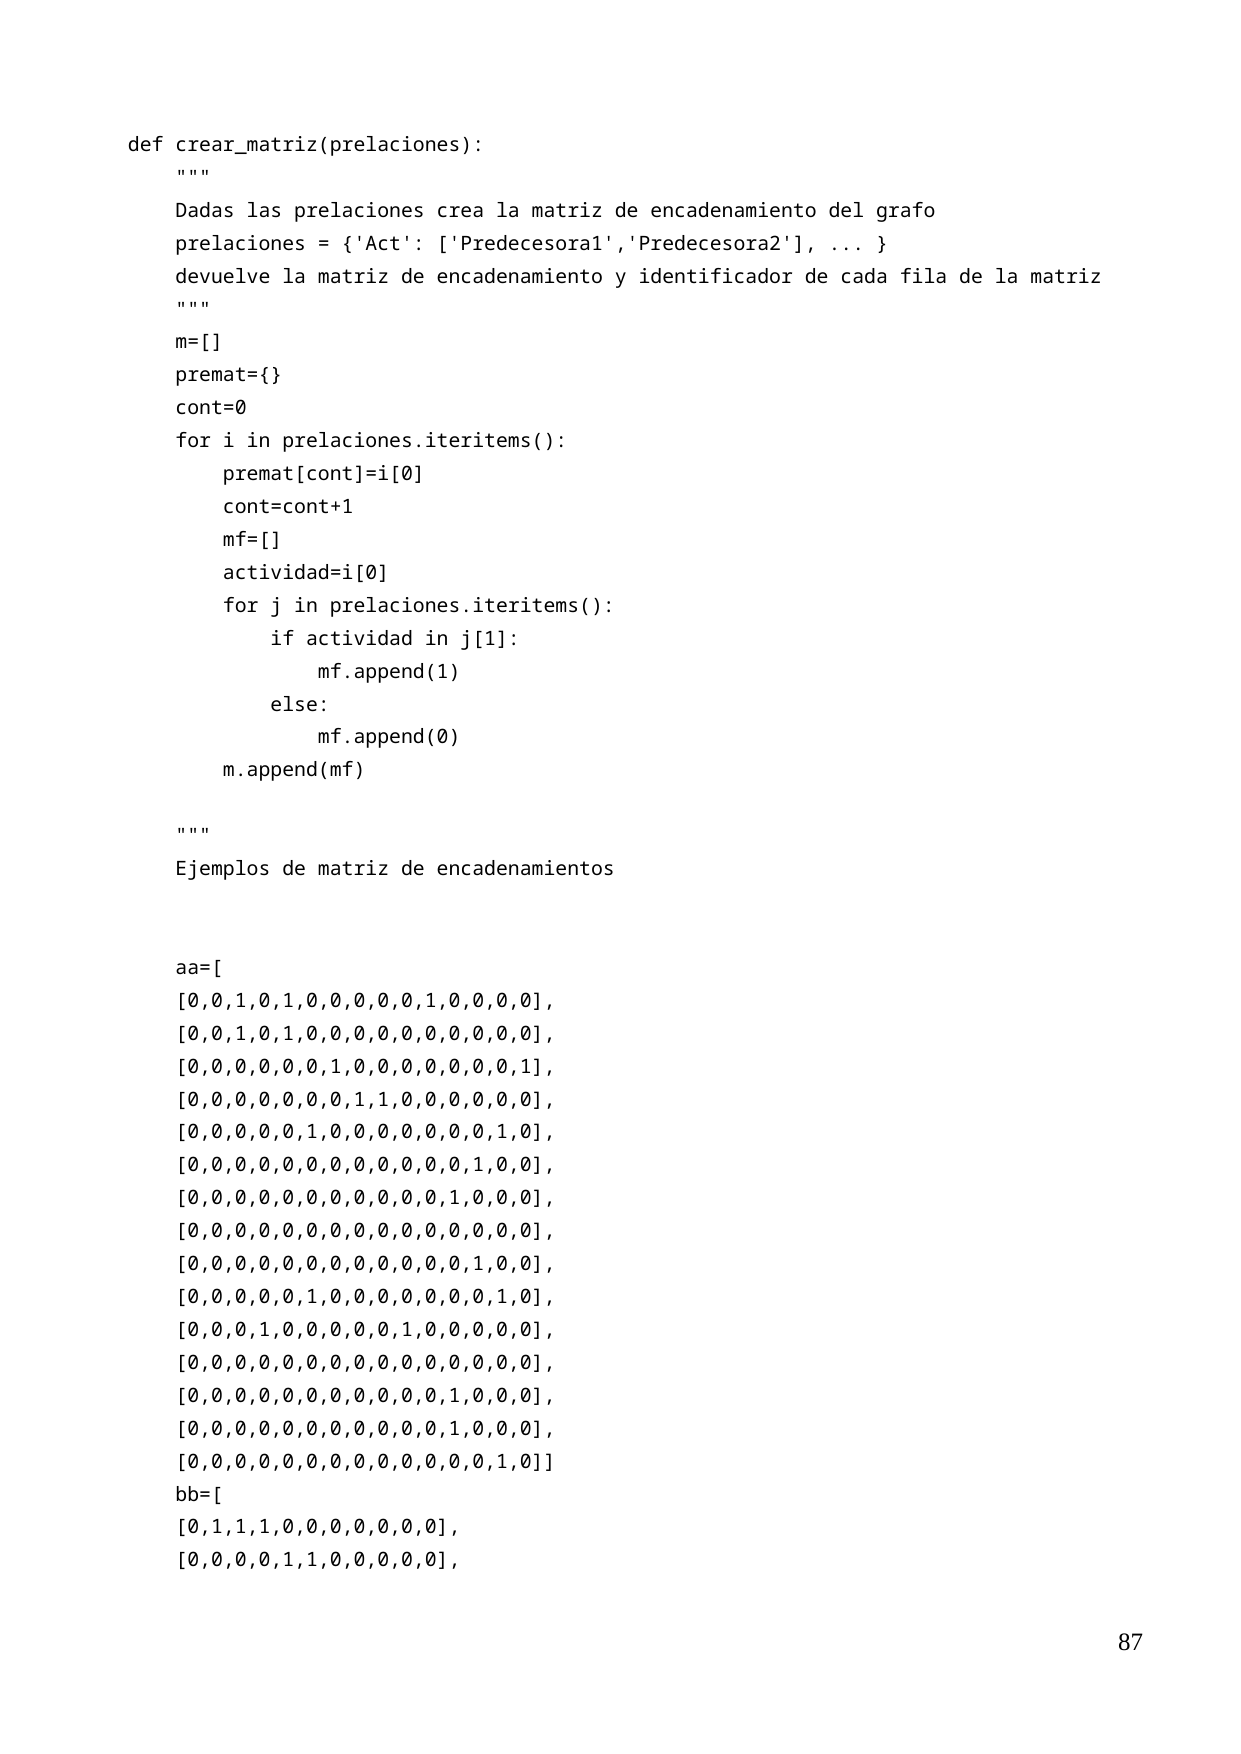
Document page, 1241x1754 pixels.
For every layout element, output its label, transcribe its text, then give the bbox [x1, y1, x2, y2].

text [0,0,0,0,0,0,0,0,0,0,0,0,0,1,0]] [128, 1447, 1143, 1474]
text actividad=i[0] [128, 558, 1143, 585]
text bb=[ [128, 1480, 1143, 1507]
text [0,0,0,0,0,0,0,0,0,0,0,0,0,0,0], [128, 1217, 1143, 1243]
text aa=[ [128, 953, 1143, 980]
text mf.append(1) [128, 657, 1143, 684]
text [0,0,1,0,1,0,0,0,0,0,0,0,0,0,0], [128, 1019, 1143, 1046]
text cont=cont+1 [128, 492, 1143, 519]
text [0,0,0,0,0,1,0,0,0,0,0,0,0,1,0], [128, 1118, 1143, 1145]
text [0,0,0,0,0,0,0,0,0,0,0,1,0,0,0], [128, 1414, 1143, 1441]
text """ [128, 822, 1143, 848]
text if actividad in j[1]: [128, 624, 1143, 651]
text Ejemplos de matriz de encadenamientos [128, 854, 1143, 881]
text [0,0,0,0,0,0,0,0,0,0,0,0,0,0,0], [128, 1348, 1143, 1375]
text [0,0,0,0,0,0,0,1,1,0,0,0,0,0,0], [128, 1085, 1143, 1112]
text def crear_matriz(prelaciones): [128, 130, 1143, 157]
text else: [128, 690, 1143, 717]
text [0,0,0,1,0,0,0,0,0,1,0,0,0,0,0], [128, 1315, 1143, 1342]
text """ [128, 163, 1143, 190]
text [0,0,0,0,0,0,1,0,0,0,0,0,0,0,1], [128, 1052, 1143, 1079]
text [0,0,0,0,0,1,0,0,0,0,0,0,0,1,0], [128, 1282, 1143, 1309]
text m=[] [128, 328, 1143, 355]
text cont=0 [128, 394, 1143, 421]
text """ [128, 295, 1143, 322]
text [0,0,0,0,0,0,0,0,0,0,0,0,1,0,0], [128, 1249, 1143, 1276]
text devuelve la matriz de encadenamiento y identificador de cada fila de la matriz [128, 262, 1143, 289]
text Dadas las prelaciones crea la matriz de encadenamiento del grafo [128, 196, 1143, 223]
text [0,0,0,0,1,1,0,0,0,0,0], [128, 1546, 1143, 1573]
text [0,0,0,0,0,0,0,0,0,0,0,1,0,0,0], [128, 1184, 1143, 1211]
text [0,1,1,1,0,0,0,0,0,0,0], [128, 1513, 1143, 1540]
text premat={} [128, 361, 1143, 388]
text [0,0,0,0,0,0,0,0,0,0,0,1,0,0,0], [128, 1381, 1143, 1408]
text mf.append(0) [128, 723, 1143, 750]
text premat[cont]=i[0] [128, 459, 1143, 486]
text for i in prelaciones.iteritems(): [128, 427, 1143, 453]
text for j in prelaciones.iteritems(): [128, 591, 1143, 618]
text prelaciones = {'Act': ['Predecesora1','Predecesora2'], ... } [128, 229, 1143, 256]
text [0,0,1,0,1,0,0,0,0,0,1,0,0,0,0], [128, 986, 1143, 1013]
text m.append(mf) [128, 756, 1143, 783]
text [0,0,0,0,0,0,0,0,0,0,0,0,1,0,0], [128, 1151, 1143, 1178]
text mf=[] [128, 525, 1143, 552]
